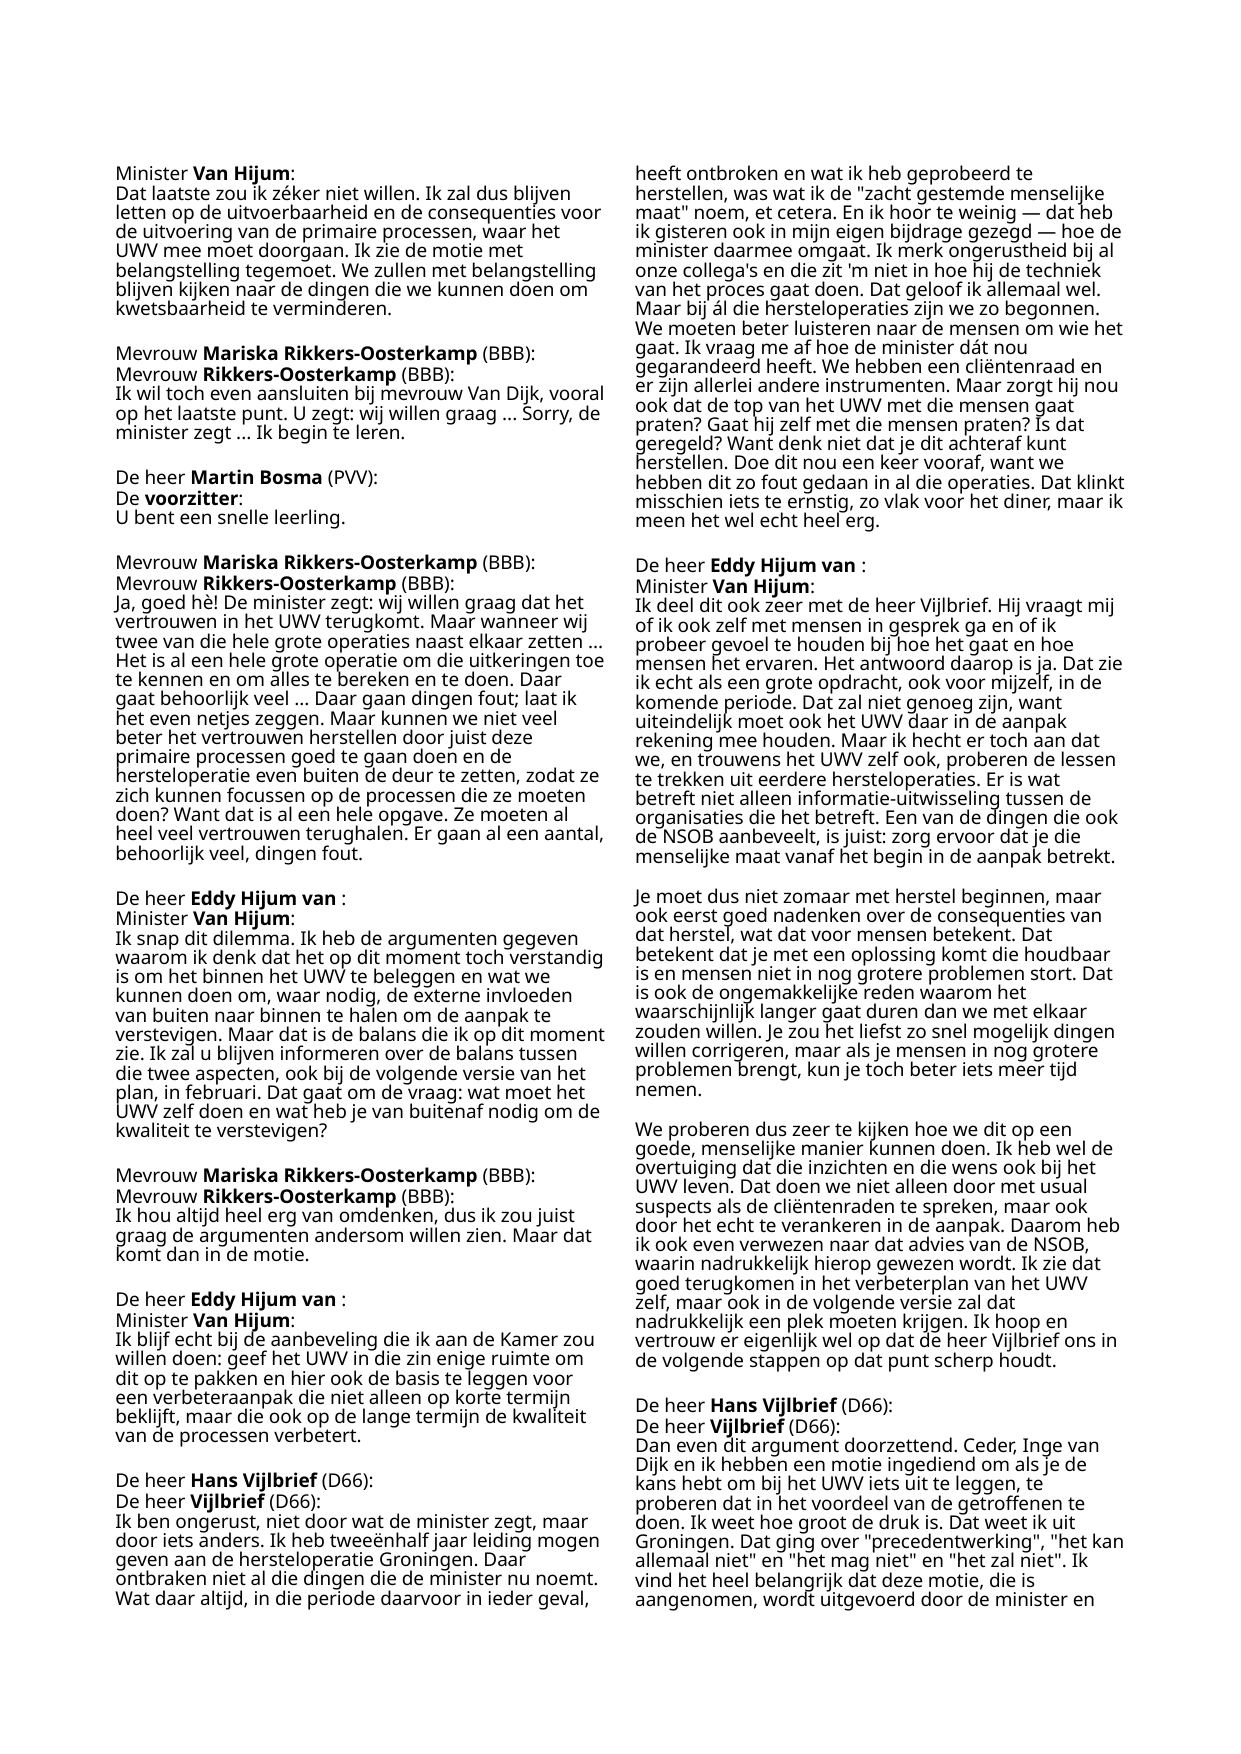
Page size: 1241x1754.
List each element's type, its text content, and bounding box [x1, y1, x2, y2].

text Minister Van Hijum: [115, 1312, 605, 1331]
text Mevrouw Rikkers-Oosterkamp (BBB): [115, 575, 605, 594]
text Minister Van Hijum: [635, 578, 1125, 597]
text Ja, goed hè! De minister zegt: wij willen graag dat het vertrouwen in het UWV terugkomt. Maar wanneer wij twee van die hele grote operaties naast elkaar zetten ... Het is al een hele grote operatie om die uitkeringen toe te kennen en om alles te bereken en te doen. Daar gaat behoorlijk veel ... Daar gaan dingen fout; laat ik het even netjes zeggen. Maar kunnen we niet veel beter het vertrouwen herstellen door juist deze primaire processen goed te gaan doen en de hersteloperatie even buiten de deur te zetten, zodat ze zich kunnen focussen op de processen die ze moeten doen? Want dat is al een hele opgave. Ze moeten al heel veel vertrouwen terughalen. Er gaan al een aantal, behoorlijk veel, dingen fout. [115, 594, 605, 864]
text Mevrouw Mariska Rikkers-Oosterkamp (BBB): [115, 340, 605, 366]
text Ik deel dit ook zeer met de heer Vijlbrief. Hij vraagt mij of ik ook zelf met mensen in gesprek ga en of ik probeer gevoel te houden bij hoe het gaat en hoe mensen het ervaren. Het antwoord daarop is ja. Dat zie ik echt als een grote opdracht, ook voor mijzelf, in de komende periode. Dat zal niet genoeg zijn, want uiteindelijk moet ook het UWV daar in de aanpak rekening mee houden. Maar ik hecht er toch aan dat we, en trouwens het UWV zelf ook, proberen de lessen te trekken uit eerdere hersteloperaties. Er is wat betreft niet alleen informatie-uitwisseling tussen de organisaties die het betreft. Een van de dingen die ook de NSOB aanbeveelt, is juist: zorg ervoor dat je die menselijke maat vanaf het begin in de aanpak betrekt. [635, 597, 1125, 867]
text Mevrouw Rikkers-Oosterkamp (BBB): [115, 366, 605, 385]
text Mevrouw Mariska Rikkers-Oosterkamp (BBB): [115, 549, 605, 575]
text Mevrouw Mariska Rikkers-Oosterkamp (BBB): [115, 1162, 605, 1188]
text Minister Van Hijum: [115, 910, 605, 930]
text De heer Vijlbrief (D66): [115, 1493, 605, 1513]
text De heer Martin Bosma (PVV): [115, 464, 605, 490]
text De heer Eddy Hijum van : [115, 885, 605, 910]
text Dan even dit argument doorzettend. Ceder, Inge van Dijk en ik hebben een motie ingediend om als je de kans hebt om bij het UWV iets uit te leggen, te proberen dat in het voordeel van de getroffenen te doen. Ik weet hoe groot de druk is. Dat weet ik uit Groningen. Dat ging over "precedentwerking", "het kan allemaal niet" en "het mag niet" en "het zal niet". Ik vind het heel belangrijk dat deze motie, die is aangenomen, wordt uitgevoerd door de minister en [635, 1437, 1125, 1610]
text Ik hou altijd heel erg van omdenken, dus ik zou juist graag de argumenten andersom willen zien. Maar dat komt dan in de motie. [115, 1207, 605, 1265]
text Je moet dus niet zomaar met herstel beginnen, maar ook eerst goed nadenken over de consequenties van dat herstel, wat dat voor mensen betekent. Dat betekent dat je met een oplossing komt die houdbaar is en mensen niet in nog grotere problemen stort. Dat is ook de ongemakkelijke reden waarom het waarschijnlijk langer gaat duren dan we met elkaar zouden willen. Je zou het liefst zo snel mogelijk dingen willen corrigeren, maar als je mensen in nog grotere problemen brengt, kun je toch beter iets meer tijd nemen. [635, 888, 1125, 1100]
text Ik wil toch even aansluiten bij mevrouw Van Dijk, vooral op het laatste punt. U zegt: wij willen graag ... Sorry, de minister zegt ... Ik begin te leren. [115, 385, 605, 443]
text Minister Van Hijum: [115, 165, 605, 184]
text Ik blijf echt bij de aanbeveling die ik aan de Kamer zou willen doen: geef het UWV in die zin enige ruimte om dit op te pakken en hier ook de basis te leggen voor een verbeteraanpak die niet alleen op korte termijn beklijft, maar die ook op de lange termijn de kwaliteit van de processen verbetert. [115, 1331, 605, 1447]
text De heer Eddy Hijum van : [115, 1286, 605, 1312]
text De heer Vijlbrief (D66): [635, 1418, 1125, 1437]
text U bent een snelle leerling. [115, 509, 605, 528]
text Mevrouw Rikkers-Oosterkamp (BBB): [115, 1188, 605, 1207]
text De heer Hans Vijlbrief (D66): [635, 1392, 1125, 1418]
text Ik ben ongerust, niet door wat de minister zegt, maar door iets anders. Ik heb tweeënhalf jaar leiding mogen geven aan de hersteloperatie Groningen. Daar ontbraken niet al die dingen die de minister nu noemt. Wat daar altijd, in die periode daarvoor in ieder geval, [115, 1513, 605, 1609]
text heeft ontbroken en wat ik heb geprobeerd te herstellen, was wat ik de "zacht gestemde menselijke maat" noem, et cetera. En ik hoor te weinig — dat heb ik gisteren ook in mijn eigen bijdrage gezegd — hoe de minister daarmee omgaat. Ik merk ongerustheid bij al onze collega's en die zit 'm niet in hoe hij de techniek van het proces gaat doen. Dat geloof ik allemaal wel. Maar bij ál die hersteloperaties zijn we zo begonnen. We moeten beter luisteren naar de mensen om wie het gaat. Ik vraag me af hoe de minister dát nou gegarandeerd heeft. We hebben een cliëntenraad en er zijn allerlei andere instrumenten. Maar zorgt hij nou ook dat de top van het UWV met die mensen gaat praten? Gaat hij zelf met die mensen praten? Is dat geregeld? Want denk niet dat je dit achteraf kunt herstellen. Doe dit nou een keer vooraf, want we hebben dit zo fout gedaan in al die operaties. Dat klinkt misschien iets te ernstig, zo vlak voor het diner, maar ik meen het wel echt heel erg. [635, 165, 1125, 531]
text De heer Eddy Hijum van : [635, 552, 1125, 578]
text De heer Hans Vijlbrief (D66): [115, 1468, 605, 1493]
text De voorzitter: [115, 490, 605, 509]
text We proberen dus zeer te kijken hoe we dit op een goede, menselijke manier kunnen doen. Ik heb wel de overtuiging dat die inzichten en die wens ook bij het UWV leven. Dat doen we niet alleen door met usual suspects als de cliëntenraden te spreken, maar ook door het echt te verankeren in de aanpak. Daarom heb ik ook even verwezen naar dat advies van de NSOB, waarin nadrukkelijk hierop gewezen wordt. Ik zie dat goed terugkomen in het verbeterplan van het UWV zelf, maar ook in de volgende versie zal dat nadrukkelijk een plek moeten krijgen. Ik hoop en vertrouw er eigenlijk wel op dat de heer Vijlbrief ons in de volgende stappen op dat punt scherp houdt. [635, 1121, 1125, 1371]
text Dat laatste zou ik zéker niet willen. Ik zal dus blijven letten op de uitvoerbaarheid en de consequenties voor de uitvoering van de primaire processen, waar het UWV mee moet doorgaan. Ik zie de motie met belangstelling tegemoet. We zullen met belangstelling blijven kijken naar de dingen die we kunnen doen om kwetsbaarheid te verminderen. [115, 184, 605, 319]
text Ik snap dit dilemma. Ik heb de argumenten gegeven waarom ik denk dat het op dit moment toch verstandig is om het binnen het UWV te beleggen en wat we kunnen doen om, waar nodig, de externe invloeden van buiten naar binnen te halen om de aanpak te verstevigen. Maar dat is de balans die ik op dit moment zie. Ik zal u blijven informeren over de balans tussen die twee aspecten, ook bij de volgende versie van het plan, in februari. Dat gaat om de vraag: wat moet het UWV zelf doen en wat heb je van buitenaf nodig om de kwaliteit te verstevigen? [115, 930, 605, 1142]
